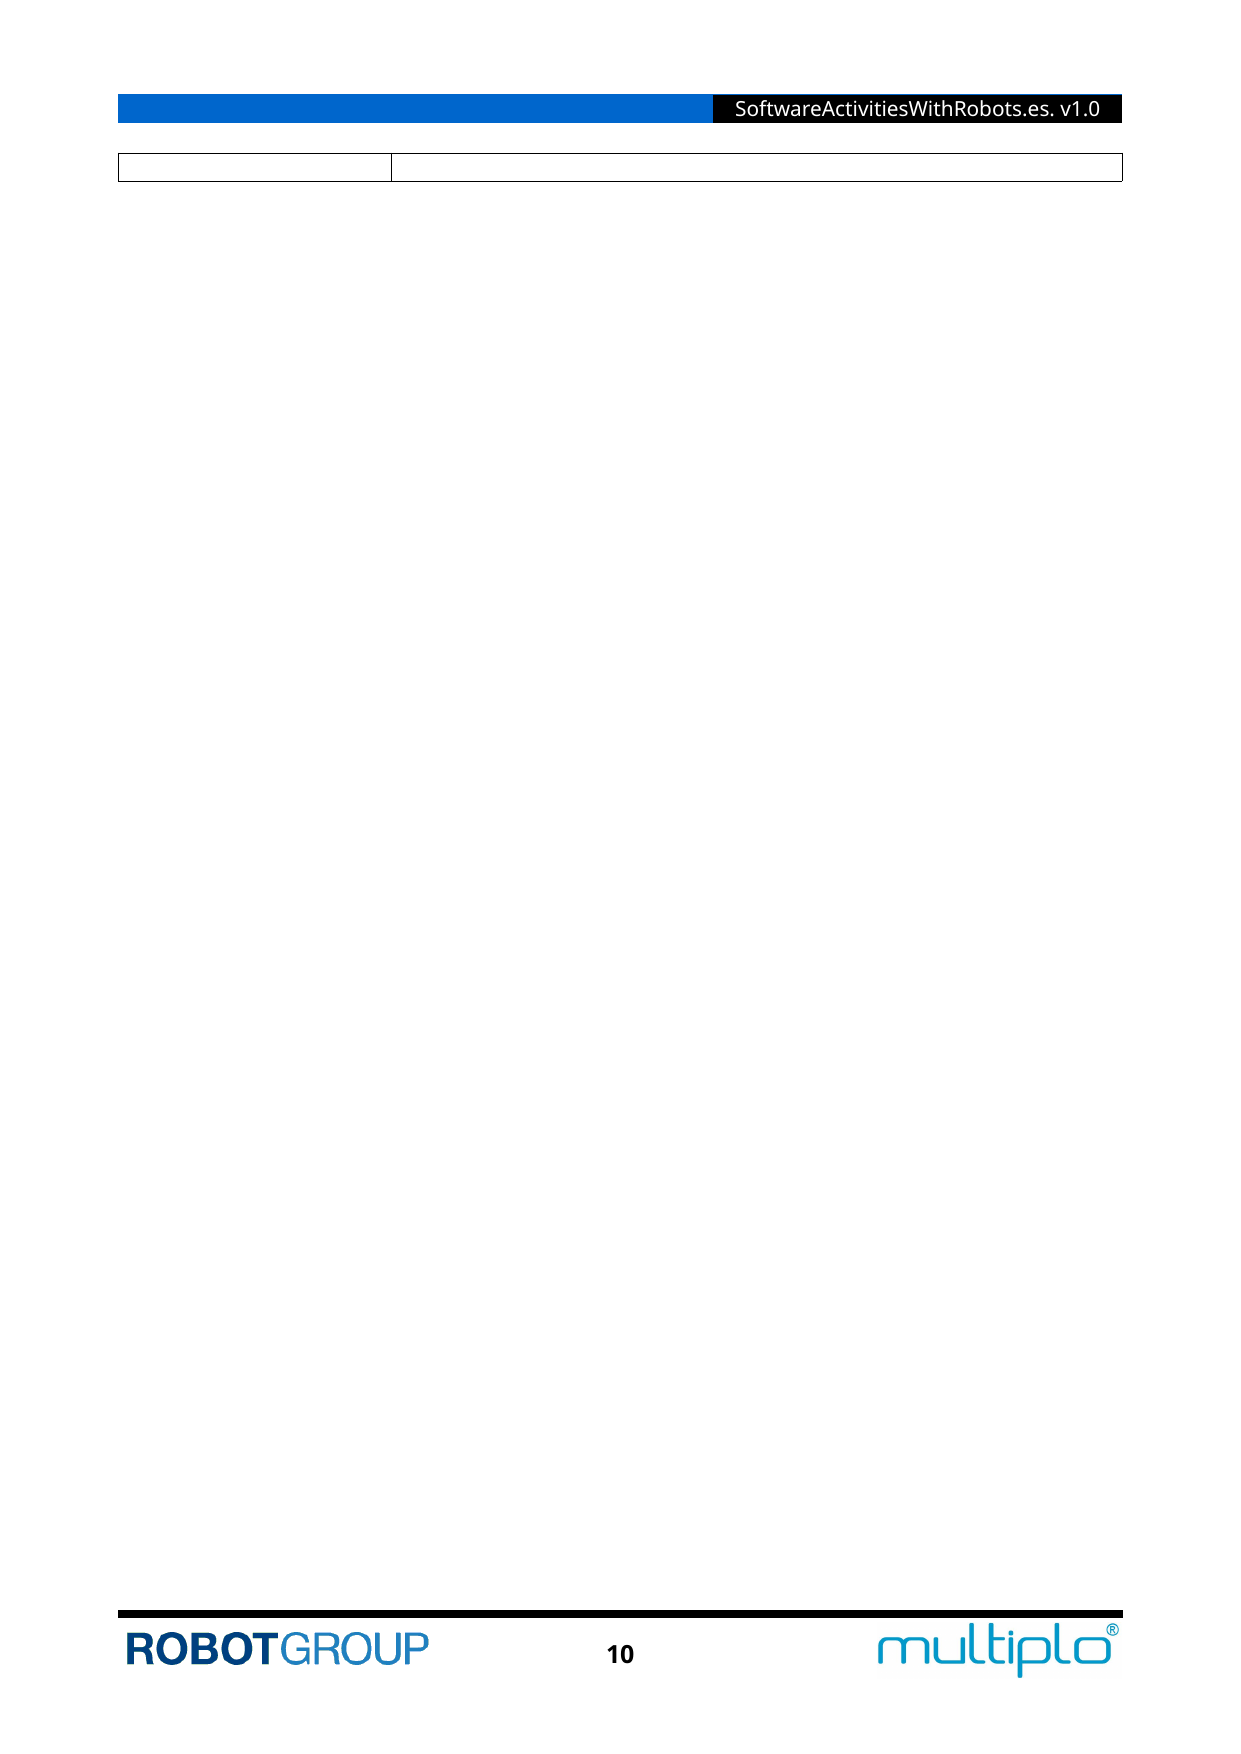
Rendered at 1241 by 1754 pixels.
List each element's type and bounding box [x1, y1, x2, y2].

table_cell [119, 154, 391, 181]
picture [118, 1622, 434, 1673]
table_cell [392, 154, 1122, 181]
picture [877, 1622, 1123, 1679]
